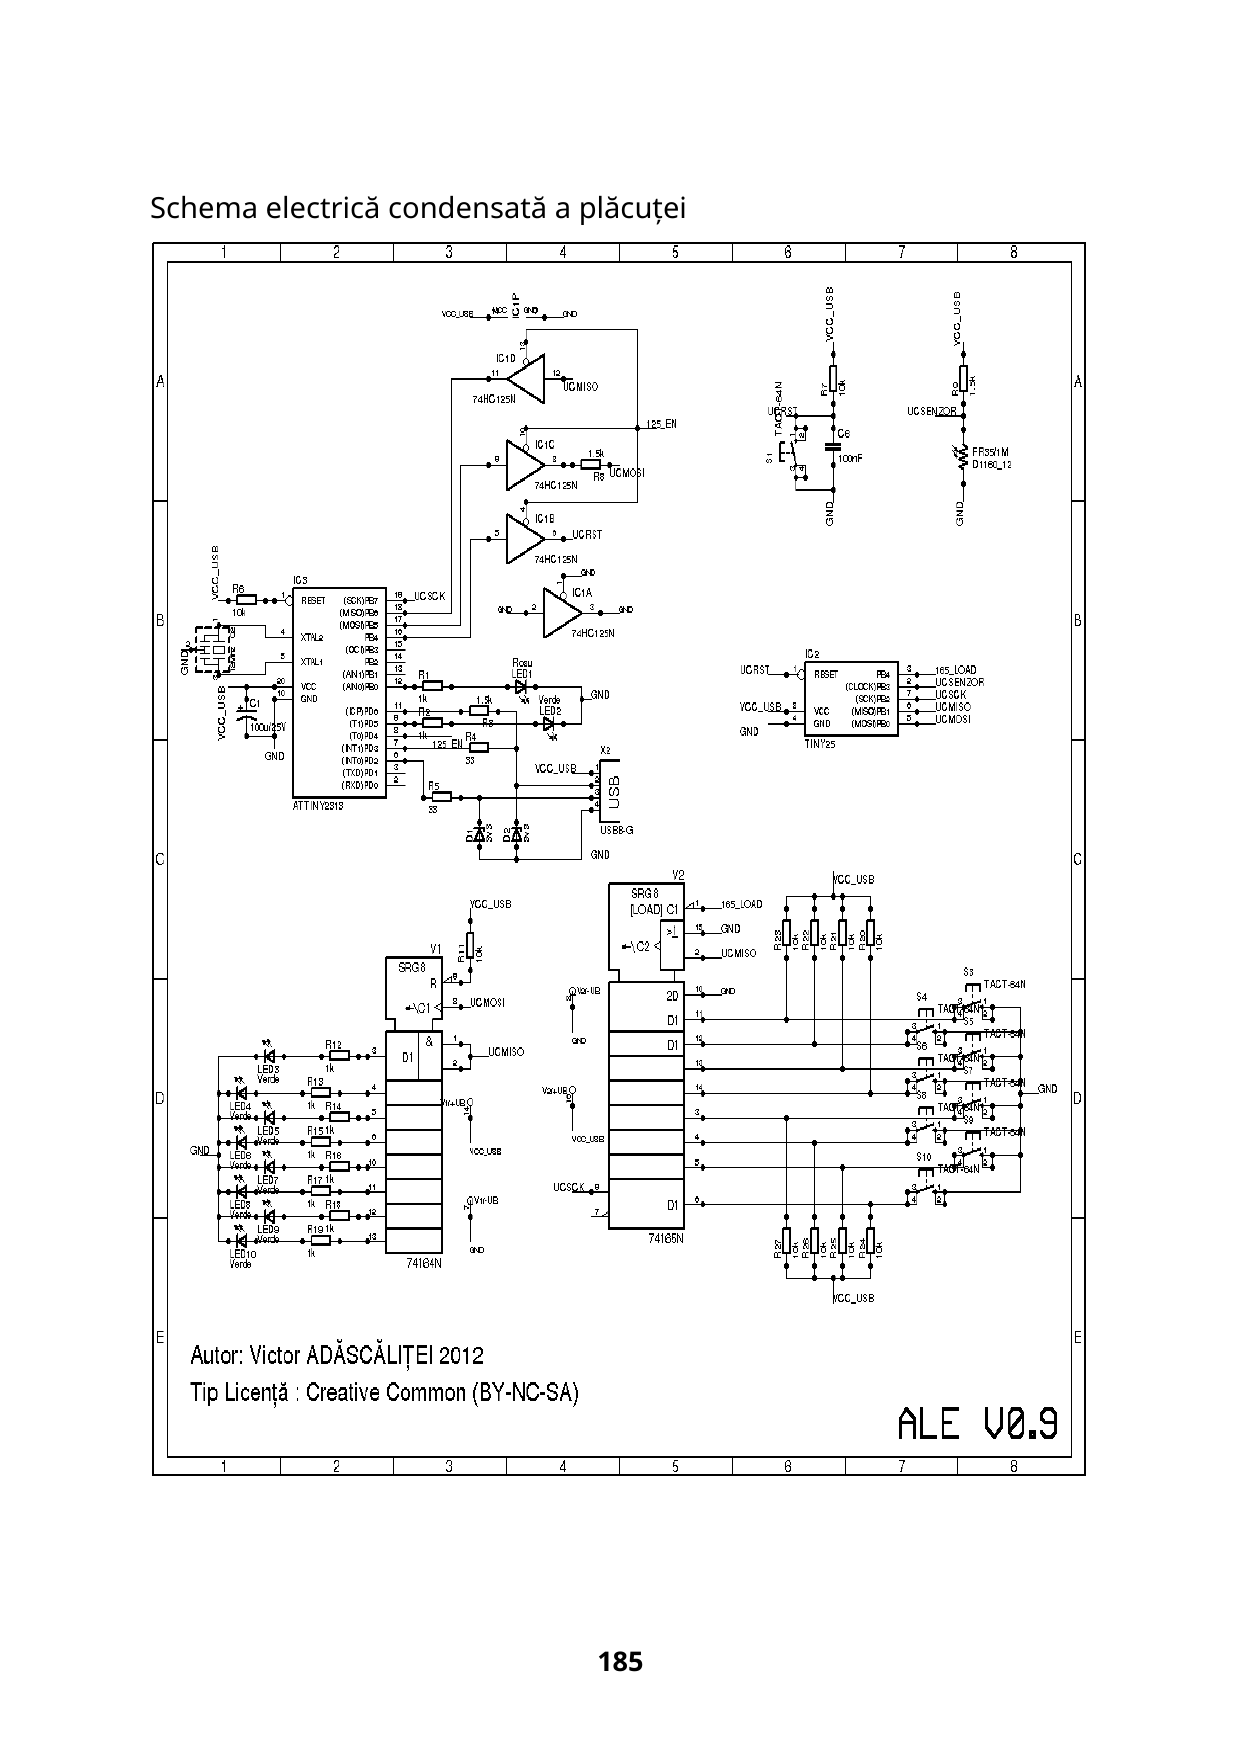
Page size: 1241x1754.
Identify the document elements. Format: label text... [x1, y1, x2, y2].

picture [150, 241, 1091, 1479]
subtitle Schema electrică condensată a plăcuței [150, 187, 1091, 227]
